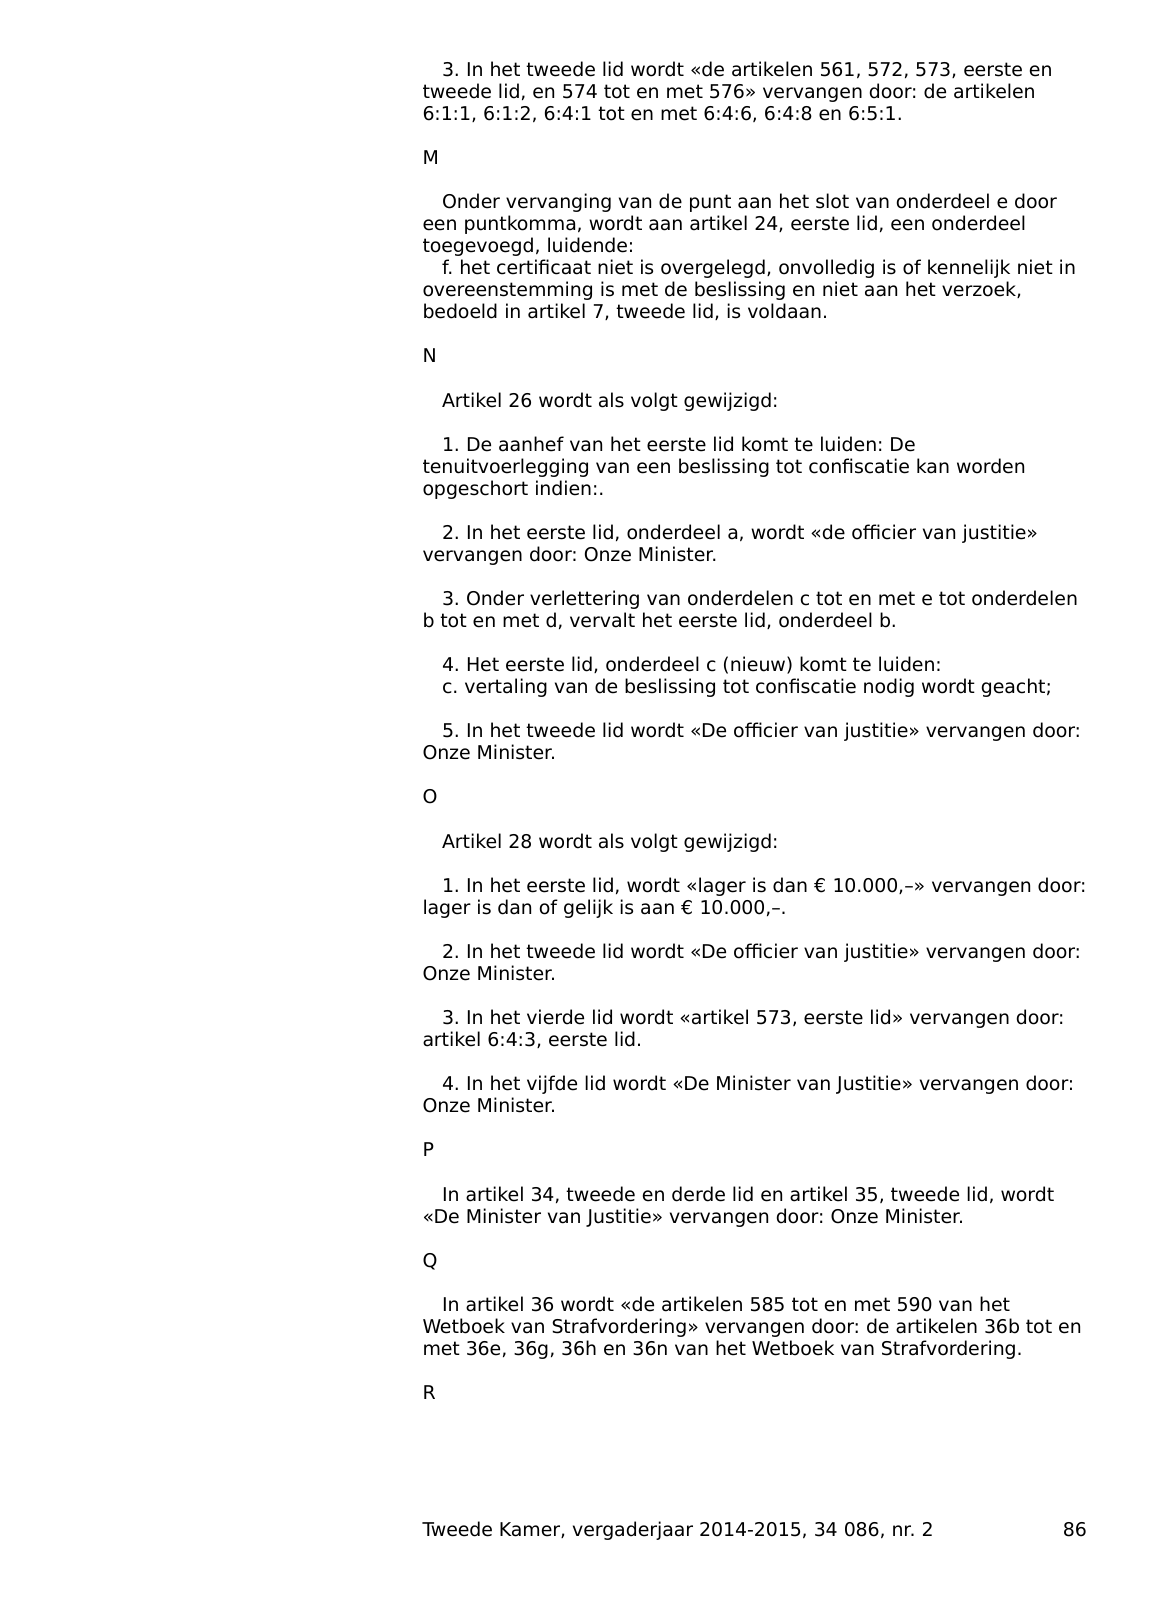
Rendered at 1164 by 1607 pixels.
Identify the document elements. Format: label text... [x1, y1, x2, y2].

text 4. Het eerste lid, onderdeel c (nieuw) komt te luiden: [422, 654, 1087, 676]
text Q [422, 1250, 1087, 1272]
text 3. Onder verlettering van onderdelen c tot en met e tot onderdelen b tot en met d, vervalt het eerste lid, onderdeel b. [422, 588, 1087, 632]
text c. vertaling van de beslissing tot confiscatie nodig wordt geacht; [422, 676, 1087, 698]
text 1. De aanhef van het eerste lid komt te luiden: De tenuitvoerlegging van een beslissing tot confiscatie kan worden opgeschort indien:. [422, 434, 1087, 500]
text 2. In het tweede lid wordt «De officier van justitie» vervangen door: Onze Minister. [422, 941, 1087, 985]
text 3. In het tweede lid wordt «de artikelen 561, 572, 573, eerste en tweede lid, en 574 tot en met 576» vervangen door: de artikelen 6:1:1, 6:1:2, 6:4:1 tot en met 6:4:6, 6:4:8 en 6:5:1. [422, 59, 1087, 125]
text P [422, 1139, 1087, 1161]
text O [422, 786, 1087, 808]
text In artikel 34, tweede en derde lid en artikel 35, tweede lid, wordt «De Minister van Justitie» vervangen door: Onze Minister. [422, 1183, 1087, 1227]
text Onder vervanging van de punt aan het slot van onderdeel e door een puntkomma, wordt aan artikel 24, eerste lid, een onderdeel toegevoegd, luidende: [422, 191, 1087, 257]
text N [422, 345, 1087, 367]
text R [422, 1382, 1087, 1404]
text f. het certificaat niet is overgelegd, onvolledig is of kennelijk niet in overeenstemming is met de beslissing en niet aan het verzoek, bedoeld in artikel 7, tweede lid, is voldaan. [422, 257, 1087, 323]
text 3. In het vierde lid wordt «artikel 573, eerste lid» vervangen door: artikel 6:4:3, eerste lid. [422, 1007, 1087, 1051]
text 2. In het eerste lid, onderdeel a, wordt «de officier van justitie» vervangen door: Onze Minister. [422, 522, 1087, 566]
text M [422, 147, 1087, 169]
text 4. In het vijfde lid wordt «De Minister van Justitie» vervangen door: Onze Minister. [422, 1073, 1087, 1117]
text 1. In het eerste lid, wordt «lager is dan € 10.000,–» vervangen door: lager is dan of gelijk is aan € 10.000,–. [422, 875, 1087, 919]
text Artikel 26 wordt als volgt gewijzigd: [422, 389, 1087, 412]
text In artikel 36 wordt «de artikelen 585 tot en met 590 van het Wetboek van Strafvordering» vervangen door: de artikelen 36b tot en met 36e, 36g, 36h en 36n van het Wetboek van Strafvordering. [422, 1294, 1087, 1360]
text Artikel 28 wordt als volgt gewijzigd: [422, 831, 1087, 853]
text 5. In het tweede lid wordt «De officier van justitie» vervangen door: Onze Minister. [422, 720, 1087, 764]
